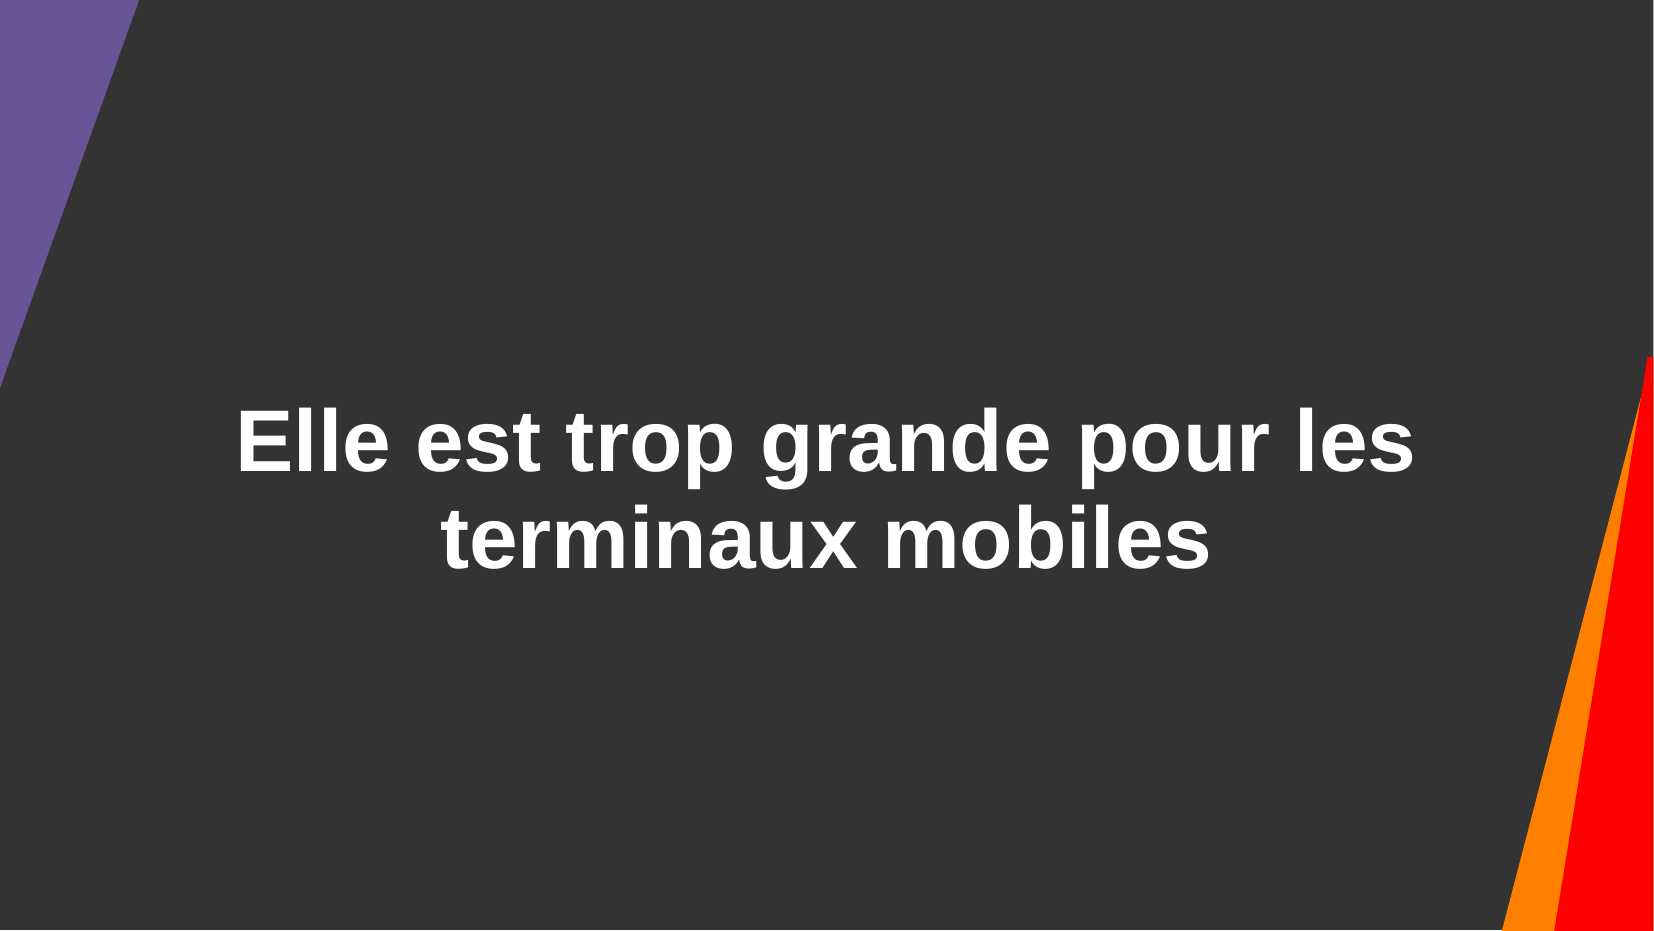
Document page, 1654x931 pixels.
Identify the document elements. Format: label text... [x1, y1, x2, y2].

text_box [1501, 356, 1654, 931]
title Elle est trop grande pour les terminaux mobiles [31, 391, 1622, 588]
text_box [0, 0, 140, 388]
